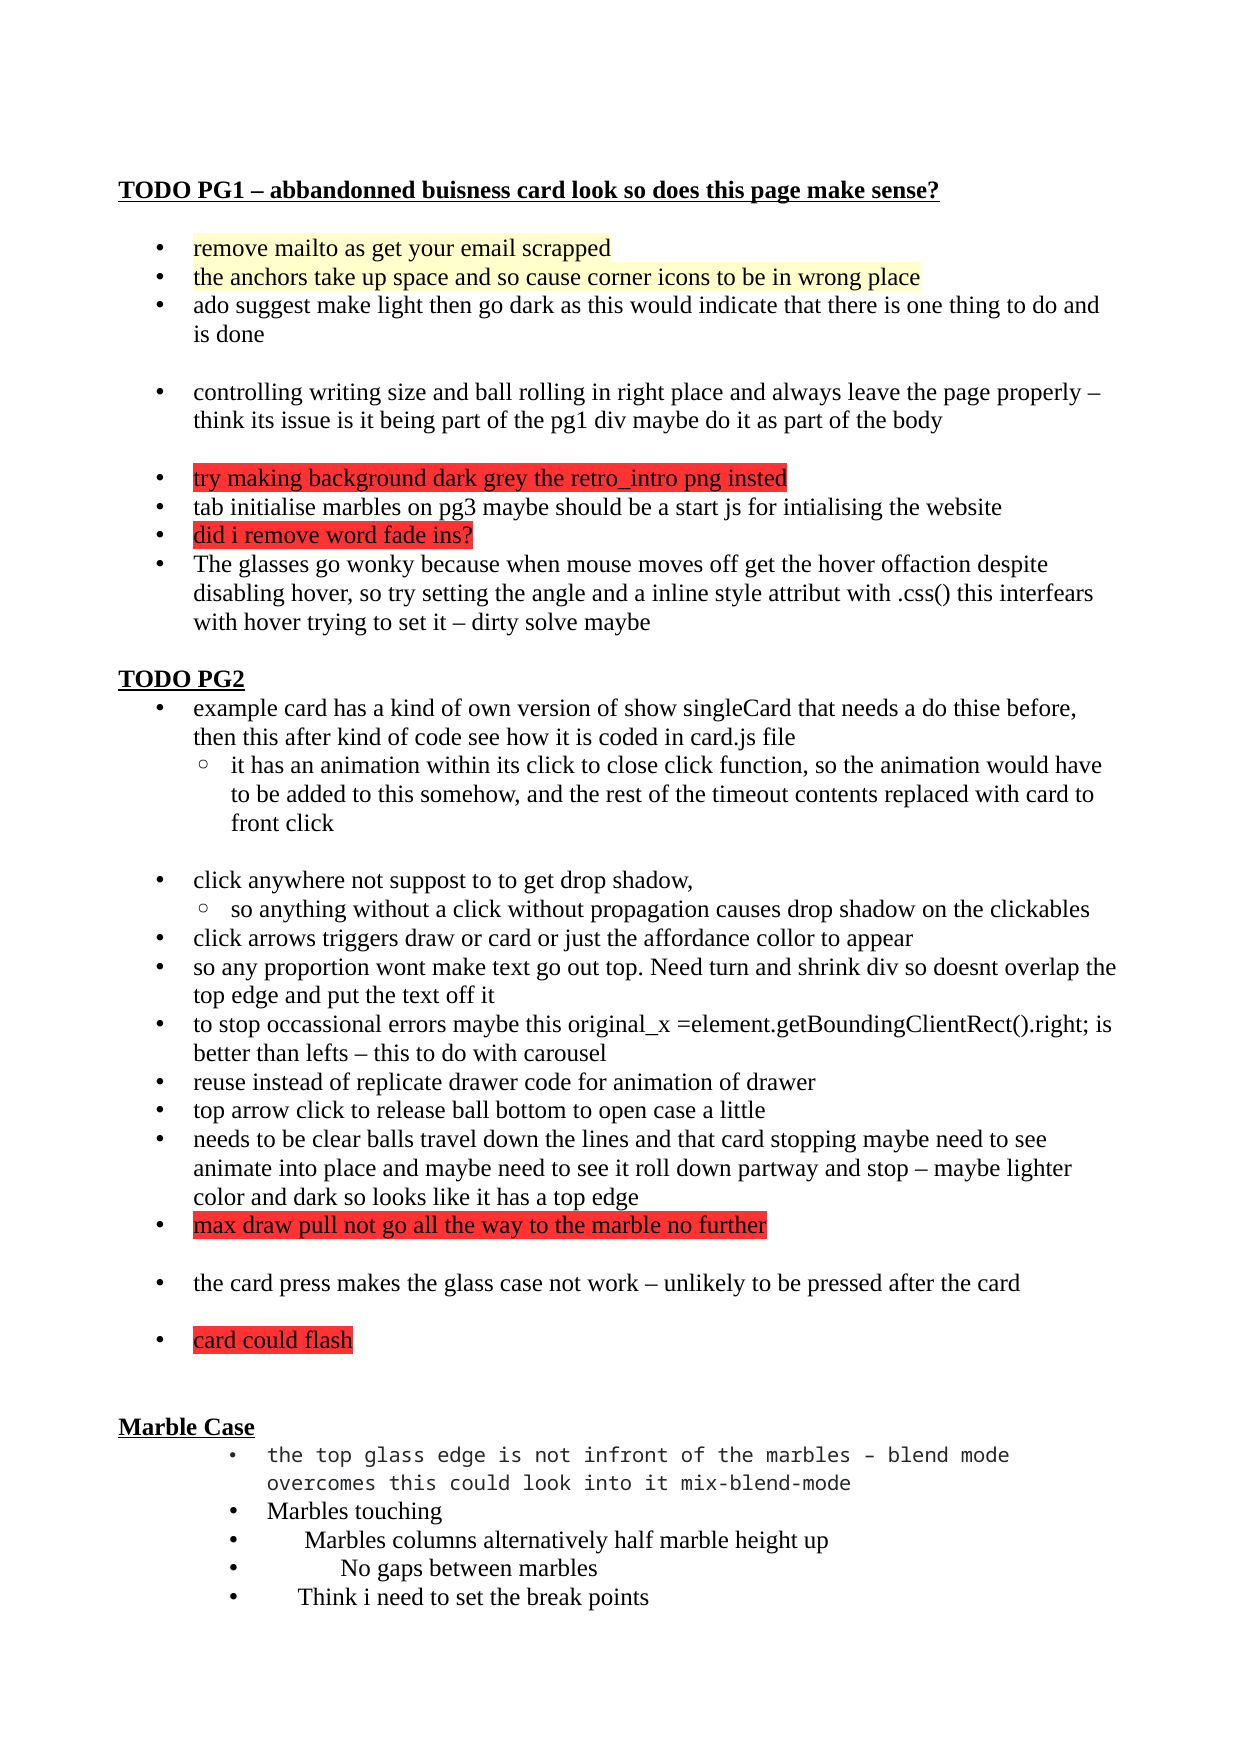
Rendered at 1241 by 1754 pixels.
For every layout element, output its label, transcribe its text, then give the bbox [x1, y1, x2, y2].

list Marbles columns alternatively half marble height up [229, 1525, 1122, 1553]
list Think i need to set the break points [229, 1582, 1122, 1611]
list ado suggest make light then go dark as this would indicate that there is one thing to do and is done [156, 291, 1122, 348]
list so anything without a click without propagation causes drop shadow on the clickables [193, 894, 1122, 923]
list to stop occassional errors maybe this original_x =element.getBoundingClientRect().right; is better than lefts – this to do with carousel [156, 1009, 1122, 1067]
list reuse instead of replicate drawer code for animation of drawer [156, 1067, 1122, 1096]
list No gaps between marbles [229, 1553, 1122, 1582]
list top arrow click to release ball bottom to open case a little [156, 1096, 1122, 1124]
list click anywhere not suppost to to get drop shadow, [156, 866, 1122, 894]
text TODO PG1 – abbandonned buisness card look so does this page make sense? [118, 176, 1122, 204]
list the card press makes the glass case not work – unlikely to be pressed after the card [156, 1268, 1122, 1297]
list remove mailto as get your email scrapped [156, 233, 1122, 262]
list the anchors take up space and so cause corner icons to be in wrong place [156, 262, 1122, 291]
list try making background dark grey the retro_intro png insted [156, 463, 1122, 492]
list The glasses go wonky because when mouse moves off get the hover offaction despite disabling hover, so try setting the angle and a inline style attribut with .css() this interfears with hover trying to set it – dirty solve maybe [156, 549, 1122, 636]
list did i remove word fade ins? [156, 521, 1122, 549]
list max draw pull not go all the way to the marble no further [156, 1211, 1122, 1239]
list example card has a kind of own version of show singleCard that needs a do thise before, then this after kind of code see how it is coded in card.js file [156, 693, 1122, 751]
list click arrows triggers draw or card or just the affordance collor to appear [156, 923, 1122, 952]
list card could flash [156, 1326, 1122, 1354]
text Marble Case [118, 1412, 1122, 1441]
list needs to be clear balls travel down the lines and that card stopping maybe need to see animate into place and maybe need to see it roll down partway and stop – maybe lighter color and dark so looks like it has a top edge [156, 1124, 1122, 1211]
list controlling writing size and ball rolling in right place and always leave the page properly – think its issue is it being part of the pg1 div maybe do it as part of the body [156, 377, 1122, 434]
list so any proportion wont make text go out top. Need turn and shrink div so doesnt overlap the top edge and put the text off it [156, 952, 1122, 1009]
list the top glass edge is not infront of the marbles – blend mode overcomes this could look into it mix-blend-mode [229, 1441, 1122, 1496]
list Marbles touching [229, 1496, 1122, 1525]
list it has an animation within its click to close click function, so the animation would have to be added to this somehow, and the rest of the timeout contents replaced with card to front click [193, 751, 1122, 837]
list tab initialise marbles on pg3 maybe should be a start js for intialising the website [156, 492, 1122, 521]
text TODO PG2 [118, 664, 1122, 693]
